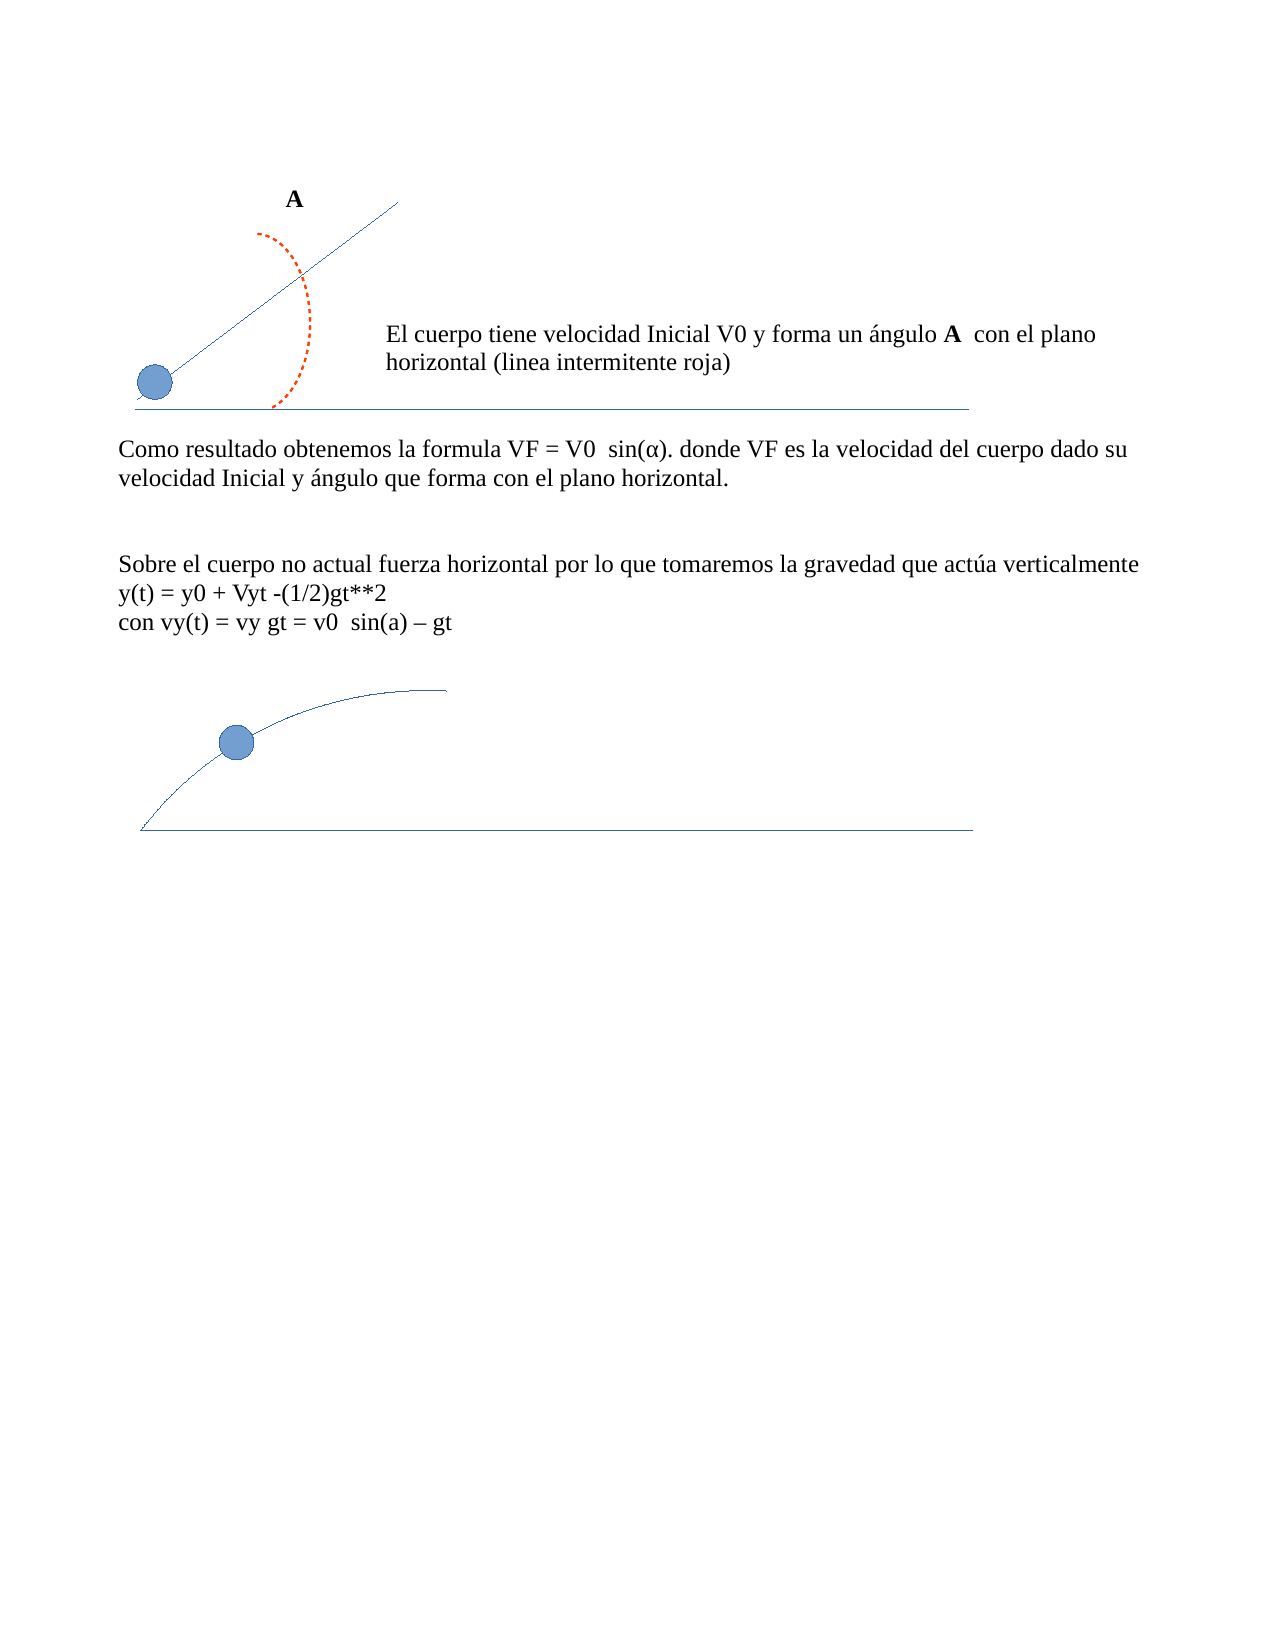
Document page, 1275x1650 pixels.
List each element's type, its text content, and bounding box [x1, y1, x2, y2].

text Sobre el cuerpo no actual fuerza horizontal por lo que tomaremos la gravedad que actúa verticalmente [118, 549, 1157, 578]
text Como resultado obtenemos la formula VF = V0 sin(α). donde VF es la velocidad del cuerpo dado su velocidad Inicial y ángulo que forma con el plano horizontal. [118, 434, 1157, 492]
text y(t) = y0 + Vyt -(1/2)gt**2 [118, 578, 1157, 607]
text con vy(t) = vy gt = v0 sin(a) – gt [118, 607, 1157, 636]
